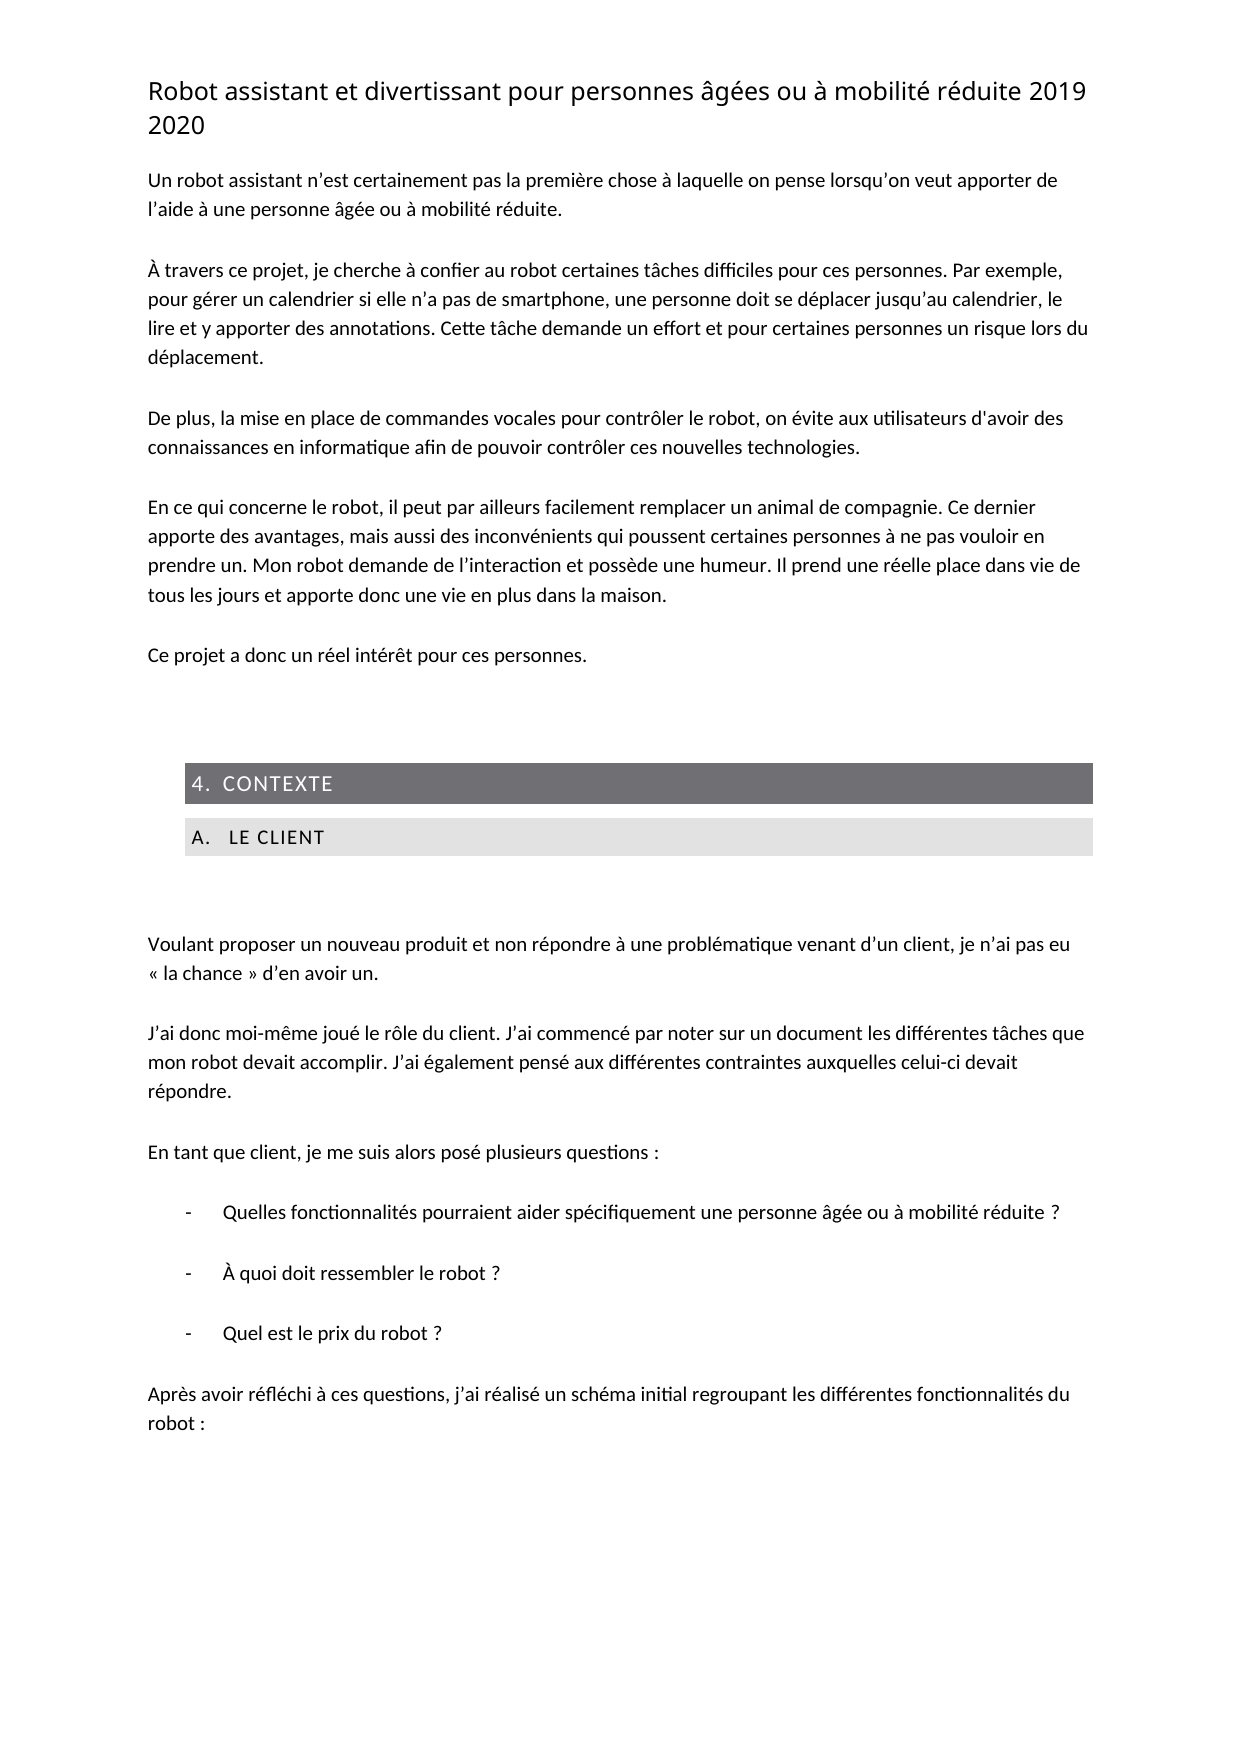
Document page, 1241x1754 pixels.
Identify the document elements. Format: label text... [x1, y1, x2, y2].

list À quoi doit ressembler le robot ? [185, 1260, 1093, 1285]
text Voulant proposer un nouveau produit et non répondre à une problématique venant d’un client, je n’ai pas eu « la chance » d’en avoir un. [148, 931, 1093, 985]
text Ce projet a donc un réel intérêt pour ces personnes. [148, 642, 1093, 668]
list Quel est le prix du robot ? [185, 1320, 1093, 1346]
list Le client [191, 825, 1086, 850]
text Après avoir réfléchi à ces questions, j’ai réalisé un schéma initial regroupant les différentes fonctionnalités du robot : [148, 1381, 1093, 1435]
text À travers ce projet, je cherche à confier au robot certaines tâches difficiles pour ces personnes. Par exemple, pour gérer un calendrier si elle n’a pas de smartphone, une personne doit se déplacer jusqu’au calendrier, le lire et y apporter des annotations. Cette tâche demande un effort et pour certaines personnes un risque lors du déplacement. [148, 257, 1093, 370]
text De plus, la mise en place de commandes vocales pour contrôler le robot, on évite aux utilisateurs d'avoir des connaissances en informatique afin de pouvoir contrôler ces nouvelles technologies. [148, 405, 1093, 459]
text J’ai donc moi-même joué le rôle du client. J’ai commencé par noter sur un document les différentes tâches que mon robot devait accomplir. J’ai également pensé aux différentes contraintes auxquelles celui-ci devait répondre. [148, 1020, 1093, 1104]
text En ce qui concerne le robot, il peut par ailleurs facilement remplacer un animal de compagnie. Ce dernier apporte des avantages, mais aussi des inconvénients qui poussent certaines personnes à ne pas vouloir en prendre un. Mon robot demande de l’interaction et possède une humeur. Il prend une réelle place dans vie de tous les jours et apporte donc une vie en plus dans la maison. [148, 494, 1093, 607]
list Contexte [191, 769, 1086, 797]
list Quelles fonctionnalités pourraient aider spécifiquement une personne âgée ou à mobilité réduite ? [185, 1199, 1093, 1225]
text En tant que client, je me suis alors posé plusieurs questions : [148, 1139, 1093, 1164]
text Un robot assistant n’est certainement pas la première chose à laquelle on pense lorsqu’on veut apporter de l’aide à une personne âgée ou à mobilité réduite. [148, 167, 1093, 222]
